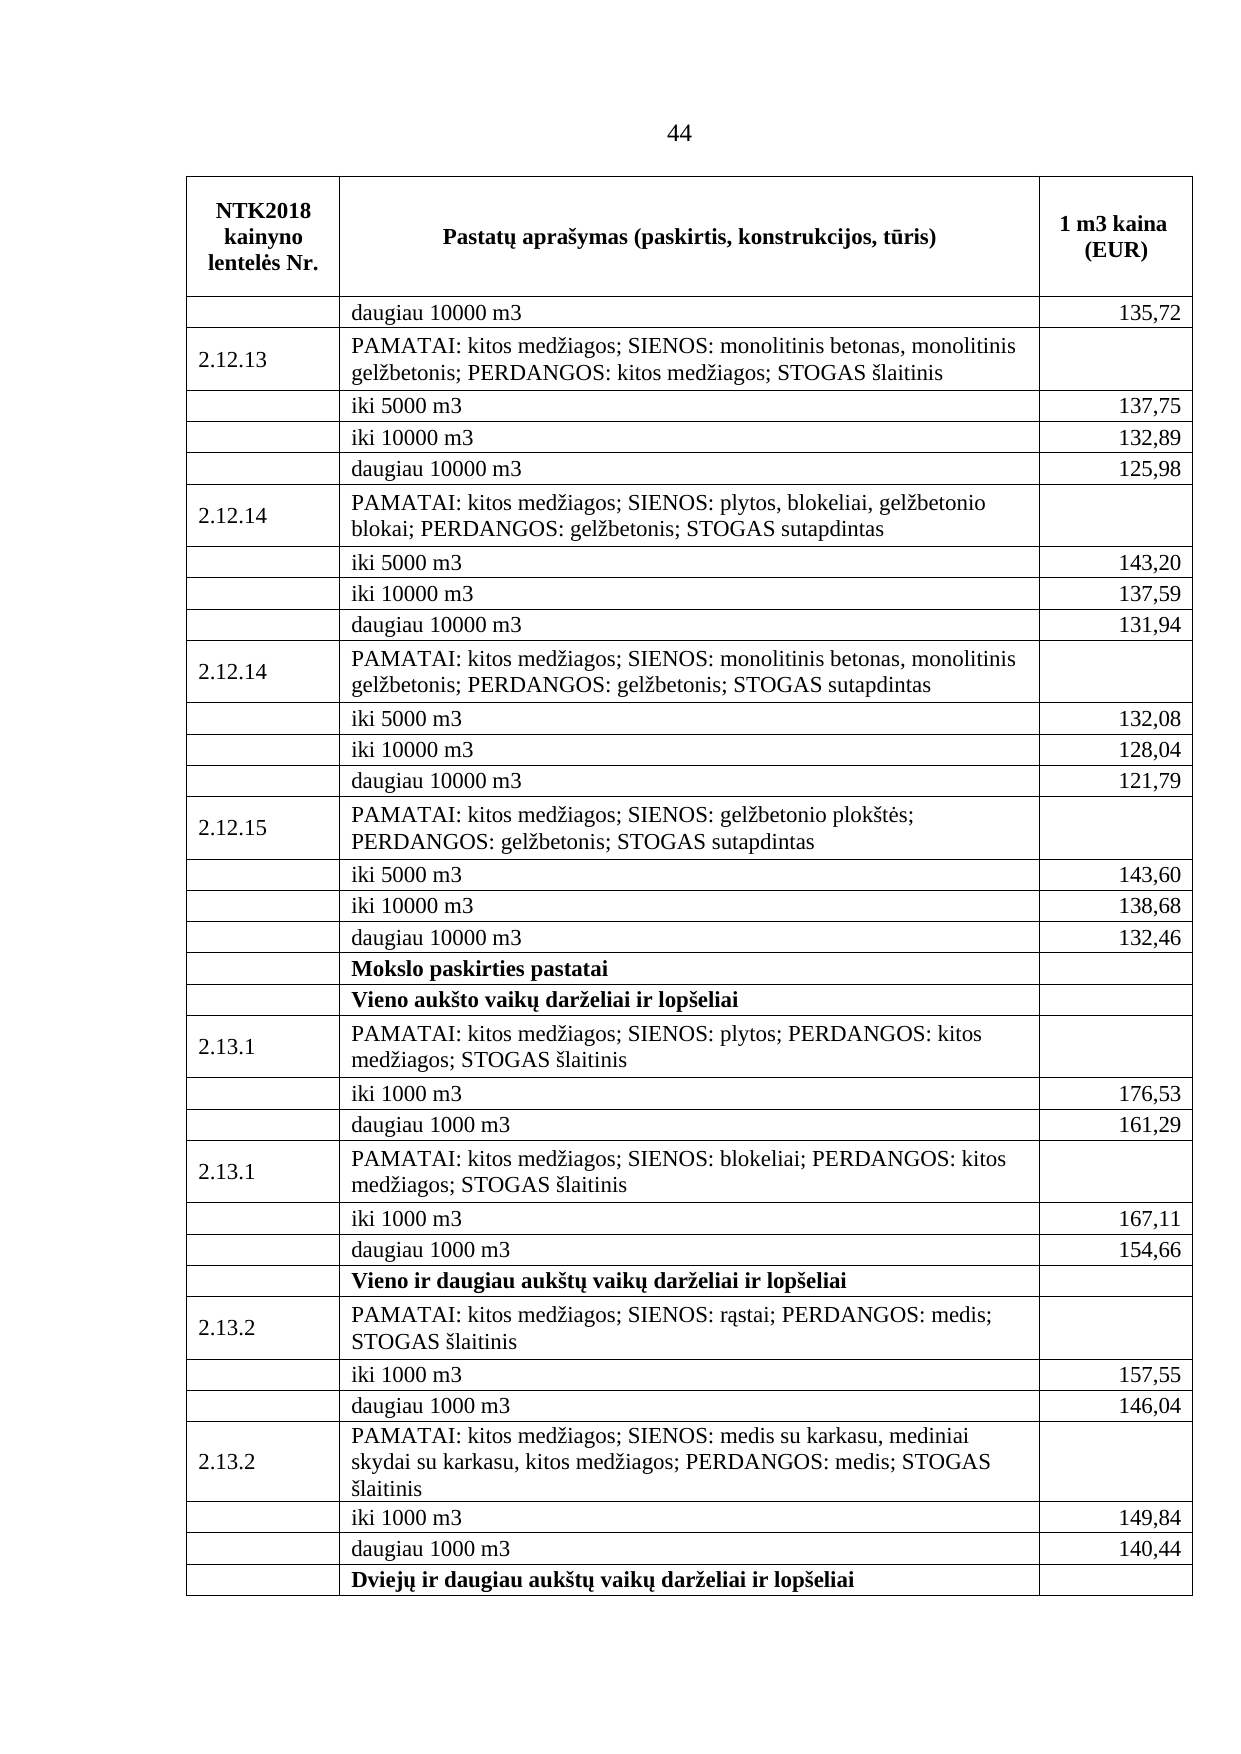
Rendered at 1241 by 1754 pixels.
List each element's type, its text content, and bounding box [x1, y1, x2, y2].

table_cell PAMATAI: kitos medžiagos; SIENOS: medis su karkasu, mediniai skydai su karkasu, kitos medžiagos; PERDANGOS: medis; STOGAS šlaitinis [340, 1422, 1039, 1501]
table_cell 131,94 [1040, 610, 1192, 640]
table_cell [1040, 1266, 1192, 1296]
table_cell iki 1000 m3 [340, 1502, 1039, 1532]
table_cell [187, 1565, 339, 1595]
table_cell 2.13.1 [187, 1141, 339, 1202]
table_cell daugiau 1000 m3 [340, 1235, 1039, 1265]
table_cell [1040, 1016, 1192, 1077]
table_cell 143,60 [1040, 860, 1192, 890]
table_cell 132,46 [1040, 922, 1192, 952]
table_cell 143,20 [1040, 547, 1192, 577]
table_cell iki 5000 m3 [340, 860, 1039, 890]
table_cell daugiau 10000 m3 [340, 453, 1039, 483]
table_cell [187, 1203, 339, 1233]
table_cell 132,89 [1040, 422, 1192, 452]
table_cell 176,53 [1040, 1078, 1192, 1108]
table_cell 137,59 [1040, 578, 1192, 608]
table_cell Vieno ir daugiau aukštų vaikų darželiai ir lopšeliai [340, 1266, 1039, 1296]
table_cell [187, 1078, 339, 1108]
table_cell iki 1000 m3 [340, 1078, 1039, 1108]
table_cell [187, 1533, 339, 1563]
table_cell [187, 766, 339, 796]
table_cell daugiau 1000 m3 [340, 1533, 1039, 1563]
table_cell [187, 297, 339, 327]
table_cell PAMATAI: kitos medžiagos; SIENOS: plytos; PERDANGOS: kitos medžiagos; STOGAS šlaitinis [340, 1016, 1039, 1077]
table_cell iki 1000 m3 [340, 1360, 1039, 1390]
table_cell [187, 453, 339, 483]
table_cell PAMATAI: kitos medžiagos; SIENOS: monolitinis betonas, monolitinis gelžbetonis; PERDANGOS: kitos medžiagos; STOGAS šlaitinis [340, 328, 1039, 390]
table_cell PAMATAI: kitos medžiagos; SIENOS: plytos, blokeliai, gelžbetonio blokai; PERDANGOS: gelžbetonis; STOGAS sutapdintas [340, 485, 1039, 546]
table_cell [187, 860, 339, 890]
table_cell [187, 953, 339, 983]
table_cell [1040, 1141, 1192, 1202]
table_cell [1040, 485, 1192, 546]
table_cell [1040, 641, 1192, 702]
table_cell iki 10000 m3 [340, 891, 1039, 921]
table_cell Vieno aukšto vaikų darželiai ir lopšeliai [340, 985, 1039, 1015]
table_cell [187, 922, 339, 952]
table_cell 125,98 [1040, 453, 1192, 483]
table_cell 2.13.1 [187, 1016, 339, 1077]
table_cell 2.12.13 [187, 328, 339, 390]
table_cell PAMATAI: kitos medžiagos; SIENOS: rąstai; PERDANGOS: medis; STOGAS šlaitinis [340, 1297, 1039, 1358]
table_cell iki 1000 m3 [340, 1203, 1039, 1233]
table_cell iki 5000 m3 [340, 547, 1039, 577]
table_cell iki 5000 m3 [340, 391, 1039, 421]
table_cell [1040, 1422, 1192, 1501]
table_cell 2.13.2 [187, 1297, 339, 1358]
table_cell [1040, 1297, 1192, 1358]
table_cell PAMATAI: kitos medžiagos; SIENOS: monolitinis betonas, monolitinis gelžbetonis; PERDANGOS: gelžbetonis; STOGAS sutapdintas [340, 641, 1039, 702]
table_cell 2.13.2 [187, 1422, 339, 1501]
table_cell 128,04 [1040, 735, 1192, 765]
table_cell [187, 422, 339, 452]
table_cell Dviejų ir daugiau aukštų vaikų darželiai ir lopšeliai [340, 1565, 1039, 1595]
table_cell 2.12.14 [187, 641, 339, 702]
table_header Pastatų aprašymas (paskirtis, konstrukcijos, tūris) [340, 177, 1039, 296]
table_cell PAMATAI: kitos medžiagos; SIENOS: blokeliai; PERDANGOS: kitos medžiagos; STOGAS šlaitinis [340, 1141, 1039, 1202]
table_cell [1040, 985, 1192, 1015]
table_cell [1040, 953, 1192, 983]
table_cell [187, 735, 339, 765]
table_cell 154,66 [1040, 1235, 1192, 1265]
table_cell 140,44 [1040, 1533, 1192, 1563]
table_cell [187, 578, 339, 608]
table_cell [187, 1235, 339, 1265]
table_cell daugiau 10000 m3 [340, 922, 1039, 952]
table_cell 157,55 [1040, 1360, 1192, 1390]
table_cell iki 10000 m3 [340, 578, 1039, 608]
table_cell [187, 1391, 339, 1421]
table_cell 161,29 [1040, 1110, 1192, 1140]
table_cell daugiau 1000 m3 [340, 1110, 1039, 1140]
table_cell [1040, 328, 1192, 390]
table_cell iki 10000 m3 [340, 735, 1039, 765]
table_cell [187, 1360, 339, 1390]
table_cell [187, 1266, 339, 1296]
table_header NTK2018 kainyno lentelės Nr. [187, 177, 339, 296]
table_cell [187, 547, 339, 577]
table_cell iki 5000 m3 [340, 703, 1039, 733]
table_cell daugiau 10000 m3 [340, 610, 1039, 640]
table_cell 2.12.15 [187, 797, 339, 858]
table_header 1 m3 kaina (EUR) [1040, 177, 1192, 296]
table_cell [187, 985, 339, 1015]
table_cell [187, 391, 339, 421]
table_cell 138,68 [1040, 891, 1192, 921]
table_cell [187, 1110, 339, 1140]
table_cell 132,08 [1040, 703, 1192, 733]
table_cell [1040, 797, 1192, 858]
table_cell PAMATAI: kitos medžiagos; SIENOS: gelžbetonio plokštės; PERDANGOS: gelžbetonis; STOGAS sutapdintas [340, 797, 1039, 858]
table_cell daugiau 10000 m3 [340, 766, 1039, 796]
table_cell daugiau 10000 m3 [340, 297, 1039, 327]
table_cell [1040, 1565, 1192, 1595]
table_cell iki 10000 m3 [340, 422, 1039, 452]
table_cell [187, 610, 339, 640]
table_cell Mokslo paskirties pastatai [340, 953, 1039, 983]
table_cell 121,79 [1040, 766, 1192, 796]
table_cell 167,11 [1040, 1203, 1192, 1233]
table_cell [187, 703, 339, 733]
table_cell 137,75 [1040, 391, 1192, 421]
table_cell [187, 891, 339, 921]
table_cell [187, 1502, 339, 1532]
table_cell 135,72 [1040, 297, 1192, 327]
table_cell 146,04 [1040, 1391, 1192, 1421]
table_cell 149,84 [1040, 1502, 1192, 1532]
table_cell 2.12.14 [187, 485, 339, 546]
table_cell daugiau 1000 m3 [340, 1391, 1039, 1421]
